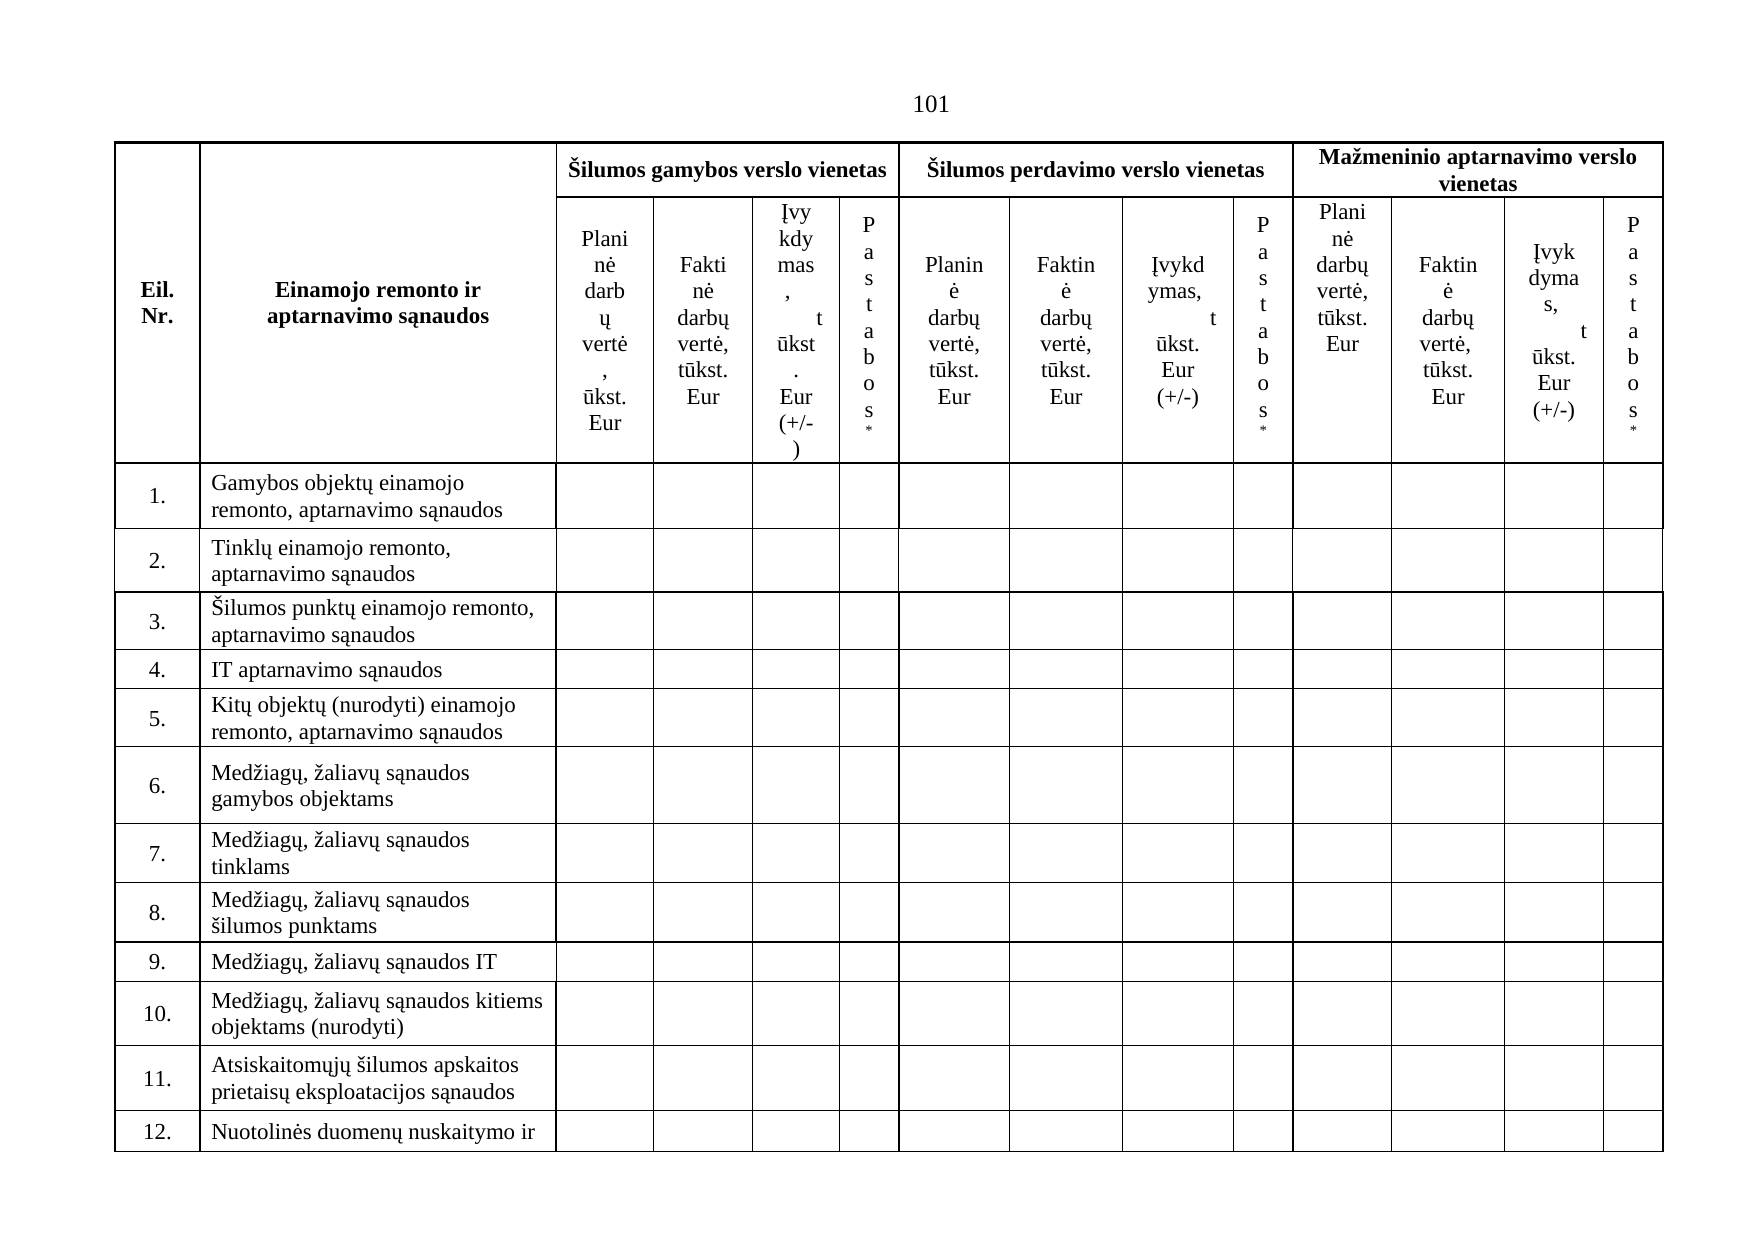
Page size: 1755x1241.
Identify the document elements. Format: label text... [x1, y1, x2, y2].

table_cell [654, 1111, 752, 1151]
table_cell Kitų objektų (nurodyti) einamojo remonto, aptarnavimo sąnaudos [201, 689, 555, 746]
table_cell [753, 943, 839, 981]
table_cell [1604, 464, 1662, 527]
table_cell [900, 982, 1009, 1044]
table_cell [753, 982, 839, 1044]
table_cell [753, 464, 839, 527]
table_header Mažmeninio aptarnavimo verslo vienetas [1294, 144, 1662, 196]
table_cell 12. [116, 1111, 199, 1151]
table_cell [1294, 883, 1391, 941]
table_cell 1. [116, 464, 199, 527]
table_cell [1123, 824, 1233, 882]
table_cell [1234, 650, 1292, 688]
table_cell [557, 529, 653, 591]
table_cell [1505, 943, 1603, 981]
table_cell Faktinė darbų vertė, tūkst. Eur [654, 198, 752, 462]
table_cell [1294, 1111, 1391, 1151]
table_cell Atsiskaitomųjų šilumos apskaitos prietaisų eksploatacijos sąnaudos [201, 1046, 555, 1110]
table_cell [1234, 464, 1292, 527]
table_header Šilumos perdavimo verslo vienetas [900, 144, 1292, 196]
table_cell [1392, 824, 1504, 882]
table_cell [1505, 529, 1603, 591]
table_cell [557, 883, 653, 941]
table_cell [840, 1111, 898, 1151]
table_cell [1392, 464, 1504, 527]
table_cell [1604, 689, 1662, 746]
table_cell Gamybos objektų einamojo remonto, aptarnavimo sąnaudos [201, 464, 555, 527]
table_cell [654, 943, 752, 981]
table_cell [557, 824, 653, 882]
table_cell [1294, 689, 1391, 746]
table_cell [1294, 824, 1391, 882]
table_cell Įvykdymas, tūkst. Eur (+/-) [753, 198, 839, 462]
table_cell [1010, 529, 1122, 591]
table_cell [1123, 883, 1233, 941]
table_cell [1505, 689, 1603, 746]
table_cell [900, 593, 1009, 649]
table_cell [1294, 593, 1391, 649]
table_cell [1234, 689, 1292, 746]
table_cell [1505, 883, 1603, 941]
table_cell [753, 883, 839, 941]
table_cell [1392, 1111, 1504, 1151]
table_cell Planinė darbų vertė, tūkst. Eur [1294, 198, 1391, 462]
table_cell [840, 982, 898, 1044]
table_cell [1123, 689, 1233, 746]
table_cell [557, 982, 653, 1044]
table_cell [1234, 824, 1292, 882]
table_cell [1234, 982, 1292, 1044]
table_cell Faktinė darbų vertė, tūkst. Eur [1392, 198, 1504, 462]
table_cell Faktinė darbų vertė, tūkst. Eur [1010, 198, 1122, 462]
table_cell [900, 1046, 1009, 1110]
table_cell [1294, 650, 1391, 688]
table_cell [753, 1111, 839, 1151]
table_cell [557, 593, 653, 649]
table_header Einamojo remonto ir aptarnavimo sąnaudos [201, 144, 556, 462]
table_cell [1505, 747, 1603, 823]
table_cell [1604, 824, 1662, 882]
table_cell [1123, 1111, 1233, 1151]
table_cell [840, 883, 898, 941]
table_cell [654, 747, 752, 823]
table_cell Medžiagų, žaliavų sąnaudos kitiems objektams (nurodyti) [201, 982, 555, 1044]
table_cell [1392, 593, 1504, 649]
table_cell [1392, 529, 1504, 591]
table_cell Pastabos* [1234, 198, 1292, 462]
table_cell [1505, 1111, 1603, 1151]
table_cell [1010, 593, 1122, 649]
table_cell Medžiagų, žaliavų sąnaudos šilumos punktams [201, 883, 555, 941]
table_cell [1234, 747, 1292, 823]
table_cell [1294, 982, 1391, 1044]
table_cell [753, 593, 839, 649]
table_cell [1392, 689, 1504, 746]
table_cell Įvykdymas, tūkst. Eur (+/-) [1505, 198, 1603, 462]
table_cell [1604, 1111, 1662, 1151]
table_cell [900, 883, 1009, 941]
table_cell [1234, 1111, 1292, 1151]
table_cell [900, 464, 1009, 527]
table_cell [557, 1111, 653, 1151]
table_cell [1392, 650, 1504, 688]
table_cell [1505, 650, 1603, 688]
table_cell [753, 1046, 839, 1110]
table_header Eil. Nr. [116, 144, 199, 462]
table_cell 10. [116, 982, 199, 1044]
table_cell [900, 747, 1009, 823]
table_cell [753, 824, 839, 882]
table_cell [1604, 982, 1662, 1044]
table_cell [840, 593, 898, 649]
table_cell [1604, 883, 1662, 941]
table_cell [1392, 883, 1504, 941]
table_cell [1294, 464, 1391, 527]
table_cell Pastabos* [1604, 198, 1662, 462]
table_cell [557, 747, 653, 823]
table_cell [1604, 529, 1662, 591]
table_cell [840, 689, 898, 746]
table_cell Medžiagų, žaliavų sąnaudos tinklams [201, 824, 555, 882]
table_cell 5. [116, 689, 199, 746]
table_cell 9. [116, 943, 199, 981]
table_cell [840, 1046, 898, 1110]
table_cell Tinklų einamojo remonto, aptarnavimo sąnaudos [200, 529, 556, 591]
table_cell [840, 650, 898, 688]
table_cell [1604, 650, 1662, 688]
table_cell [1505, 1046, 1603, 1110]
table_cell 7. [116, 824, 199, 882]
table_cell [654, 1046, 752, 1110]
table_cell Medžiagų, žaliavų sąnaudos gamybos objektams [201, 747, 555, 823]
table_cell Planinė darbų vertė, ūkst. Eur [557, 198, 653, 462]
table_cell [654, 824, 752, 882]
table_cell IT aptarnavimo sąnaudos [201, 650, 555, 688]
table_cell Medžiagų, žaliavų sąnaudos IT [201, 943, 556, 981]
table_cell [1123, 464, 1233, 527]
table_cell [753, 650, 839, 688]
table_cell [1010, 650, 1122, 688]
table_cell [1604, 593, 1662, 649]
table_cell [900, 824, 1009, 882]
table_cell [1234, 1046, 1292, 1110]
table_cell [1392, 982, 1504, 1044]
table_cell Įvykdymas, tūkst. Eur (+/-) [1123, 198, 1233, 462]
table_cell [1505, 464, 1603, 527]
table_cell [654, 529, 752, 591]
table_cell [557, 464, 653, 527]
table_cell [1123, 1046, 1233, 1110]
table_cell [1392, 1046, 1504, 1110]
table_cell [840, 943, 898, 981]
table_cell [654, 593, 752, 649]
table_cell Šilumos punktų einamojo remonto, aptarnavimo sąnaudos [201, 593, 555, 649]
table_cell [1505, 824, 1603, 882]
table_cell [1294, 1046, 1391, 1110]
table_cell [1123, 982, 1233, 1044]
table_cell [1010, 689, 1122, 746]
table_cell [1010, 747, 1122, 823]
table_cell [557, 650, 653, 688]
table_cell [1604, 943, 1662, 981]
table_cell [1010, 943, 1122, 981]
table_cell [654, 464, 752, 527]
table_cell [1505, 982, 1603, 1044]
table_cell [753, 747, 839, 823]
table_cell [900, 943, 1009, 981]
table_cell [753, 529, 839, 591]
table_cell [654, 689, 752, 746]
table_cell 6. [116, 747, 199, 823]
table_cell Planinė darbų vertė, tūkst. Eur [900, 198, 1009, 462]
table_cell [1392, 943, 1504, 981]
table_cell [1234, 883, 1292, 941]
table_cell [654, 650, 752, 688]
table_cell [1505, 593, 1603, 649]
table_cell [840, 529, 898, 591]
table_cell [1604, 747, 1662, 823]
table_cell [1293, 529, 1391, 591]
table_cell [900, 689, 1009, 746]
table_cell [557, 689, 653, 746]
table_cell [1123, 943, 1233, 981]
table_cell [1234, 593, 1292, 649]
table_cell [840, 747, 898, 823]
table_cell [900, 650, 1009, 688]
table_cell [1294, 943, 1391, 981]
table_cell [1604, 1046, 1662, 1110]
table_header Šilumos gamybos verslo vienetas [557, 144, 898, 196]
table_cell [840, 824, 898, 882]
table_cell [1234, 529, 1292, 591]
table_cell [1123, 529, 1233, 591]
table_cell [1010, 1111, 1122, 1151]
table_cell 3. [116, 593, 199, 649]
table_cell Pastabos* [840, 198, 898, 462]
table_cell 11. [116, 1046, 199, 1110]
table_cell [557, 1046, 653, 1110]
table_cell [1010, 464, 1122, 527]
table_cell [654, 883, 752, 941]
table_cell [753, 689, 839, 746]
table_cell [1010, 824, 1122, 882]
table_cell Nuotolinės duomenų nuskaitymo ir [201, 1111, 555, 1151]
table_cell [1123, 650, 1233, 688]
table_cell 2. [115, 529, 199, 591]
table_cell [1010, 883, 1122, 941]
table_cell [1010, 982, 1122, 1044]
table_cell [654, 982, 752, 1044]
table_cell 4. [116, 650, 199, 688]
table_cell 8. [116, 883, 199, 941]
table_cell [1294, 747, 1391, 823]
table_cell [1123, 593, 1233, 649]
table_cell [900, 1111, 1009, 1151]
table_cell [1392, 747, 1504, 823]
table_cell [1234, 943, 1292, 981]
table_cell [1123, 747, 1233, 823]
table_cell [1010, 1046, 1122, 1110]
table_cell [557, 943, 653, 981]
table_cell [840, 464, 898, 527]
table_cell [899, 529, 1009, 591]
